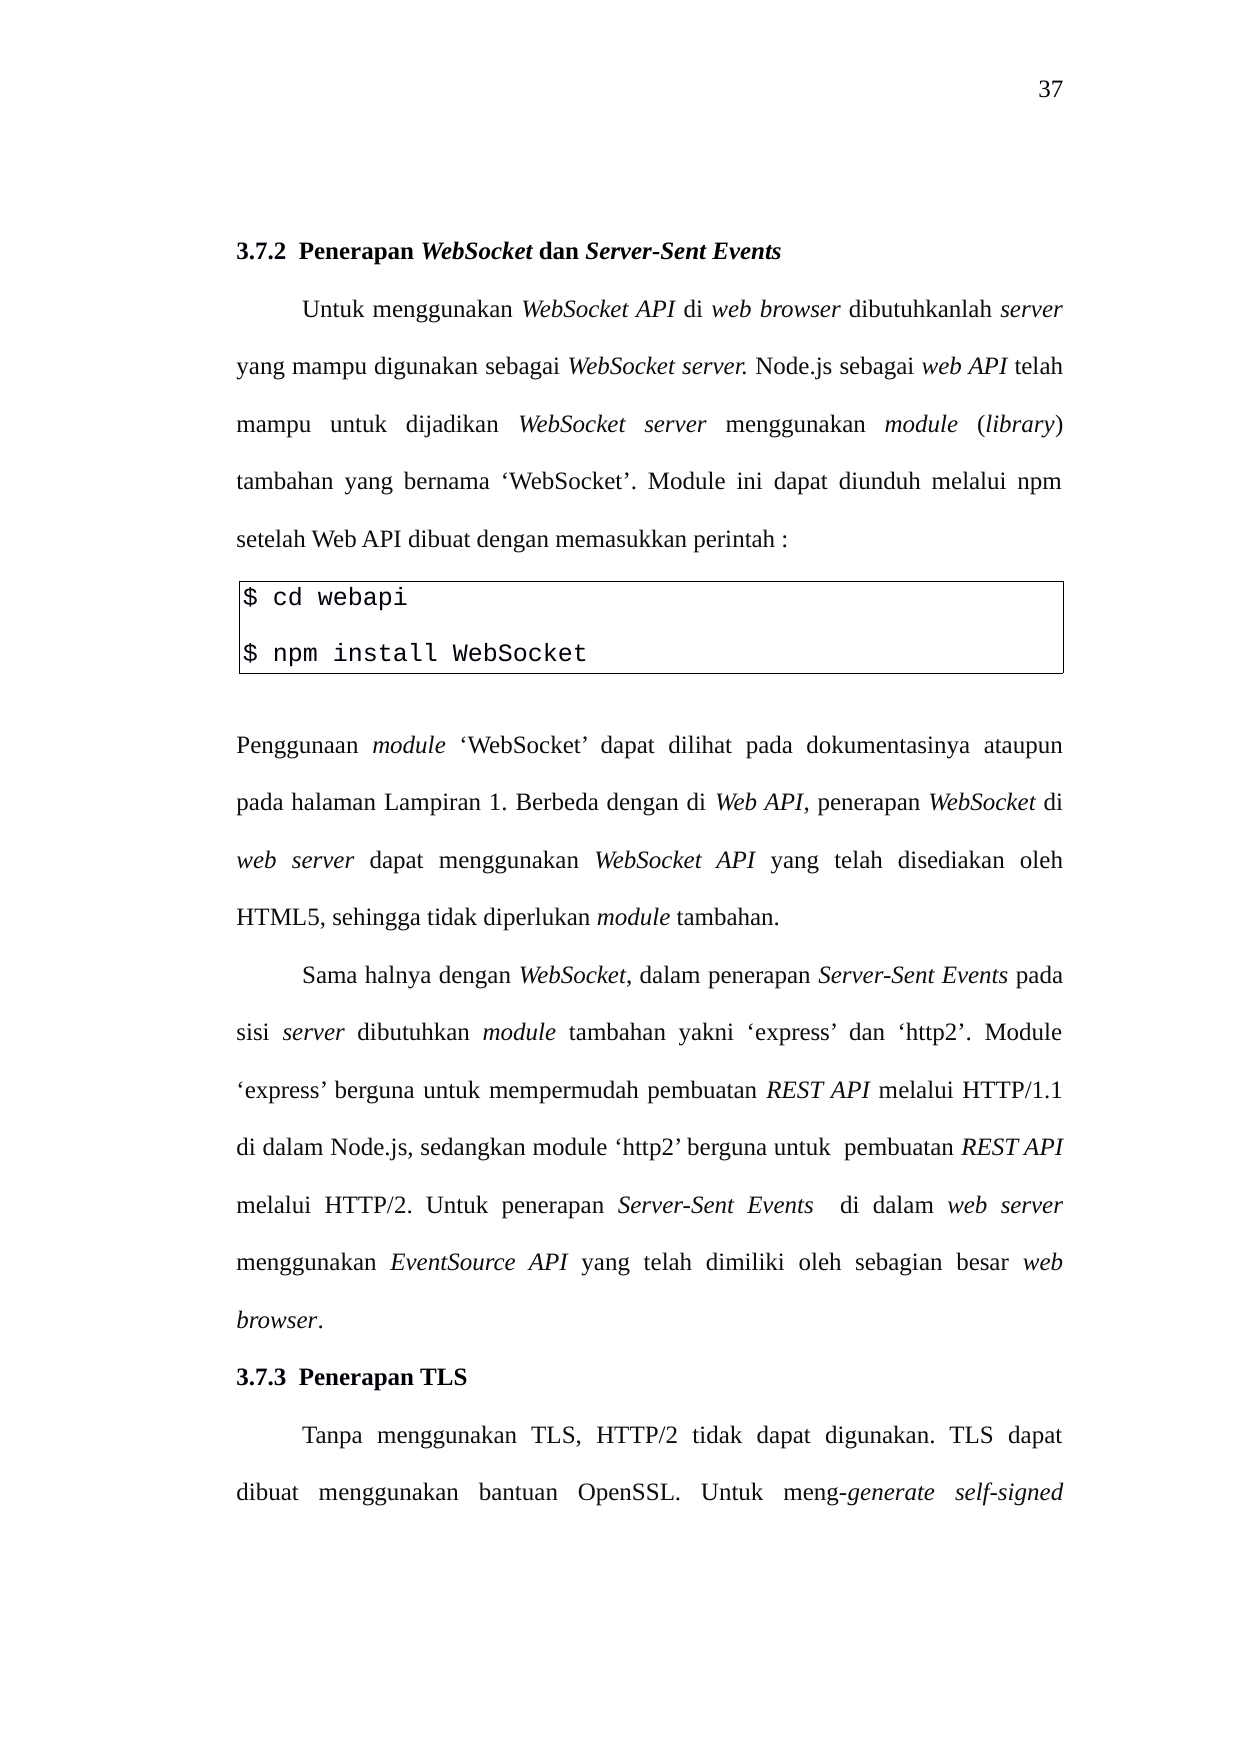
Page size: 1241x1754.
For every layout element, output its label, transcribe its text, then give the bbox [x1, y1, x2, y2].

text Untuk menggunakan WebSocket API di web browser dibutuhkanlah server yang mampu digunakan sebagai WebSocket server. Node.js sebagai web API telah mampu untuk dijadikan WebSocket server menggunakan module (library) tambahan yang bernama ‘WebSocket’. Module ini dapat diunduh melalui npm setelah Web API dibuat dengan memasukkan perintah : [236, 294, 1063, 552]
text Penggunaan module ‘WebSocket’ dapat dilihat pada dokumentasinya ataupun pada halaman Lampiran 1. Berbeda dengan di Web API, penerapan WebSocket di web server dapat menggunakan WebSocket API yang telah disediakan oleh HTML5, sehingga tidak diperlukan module tambahan. [236, 730, 1063, 931]
table_header $ cd webapi $ npm install WebSocket [240, 582, 1063, 672]
text Sama halnya dengan WebSocket, dalam penerapan Server-Sent Events pada sisi server dibutuhkan module tambahan yakni ‘express’ dan ‘http2’. Module ‘express’ berguna untuk mempermudah pembuatan REST API melalui HTTP/1.1 di dalam Node.js, sedangkan module ‘http2’ berguna untuk pembuatan REST API melalui HTTP/2. Untuk penerapan Server-Sent Events di dalam web server menggunakan EventSource API yang telah dimiliki oleh sebagian besar web browser. [236, 960, 1063, 1334]
subtitle 3.7.3 Penerapan TLS [236, 1362, 1063, 1391]
subtitle 3.7.2 Penerapan WebSocket dan Server-Sent Events [236, 236, 1063, 265]
text Tanpa menggunakan TLS, HTTP/2 tidak dapat digunakan. TLS dapat dibuat menggunakan bantuan OpenSSL. Untuk meng-generate self-signed [236, 1420, 1063, 1506]
